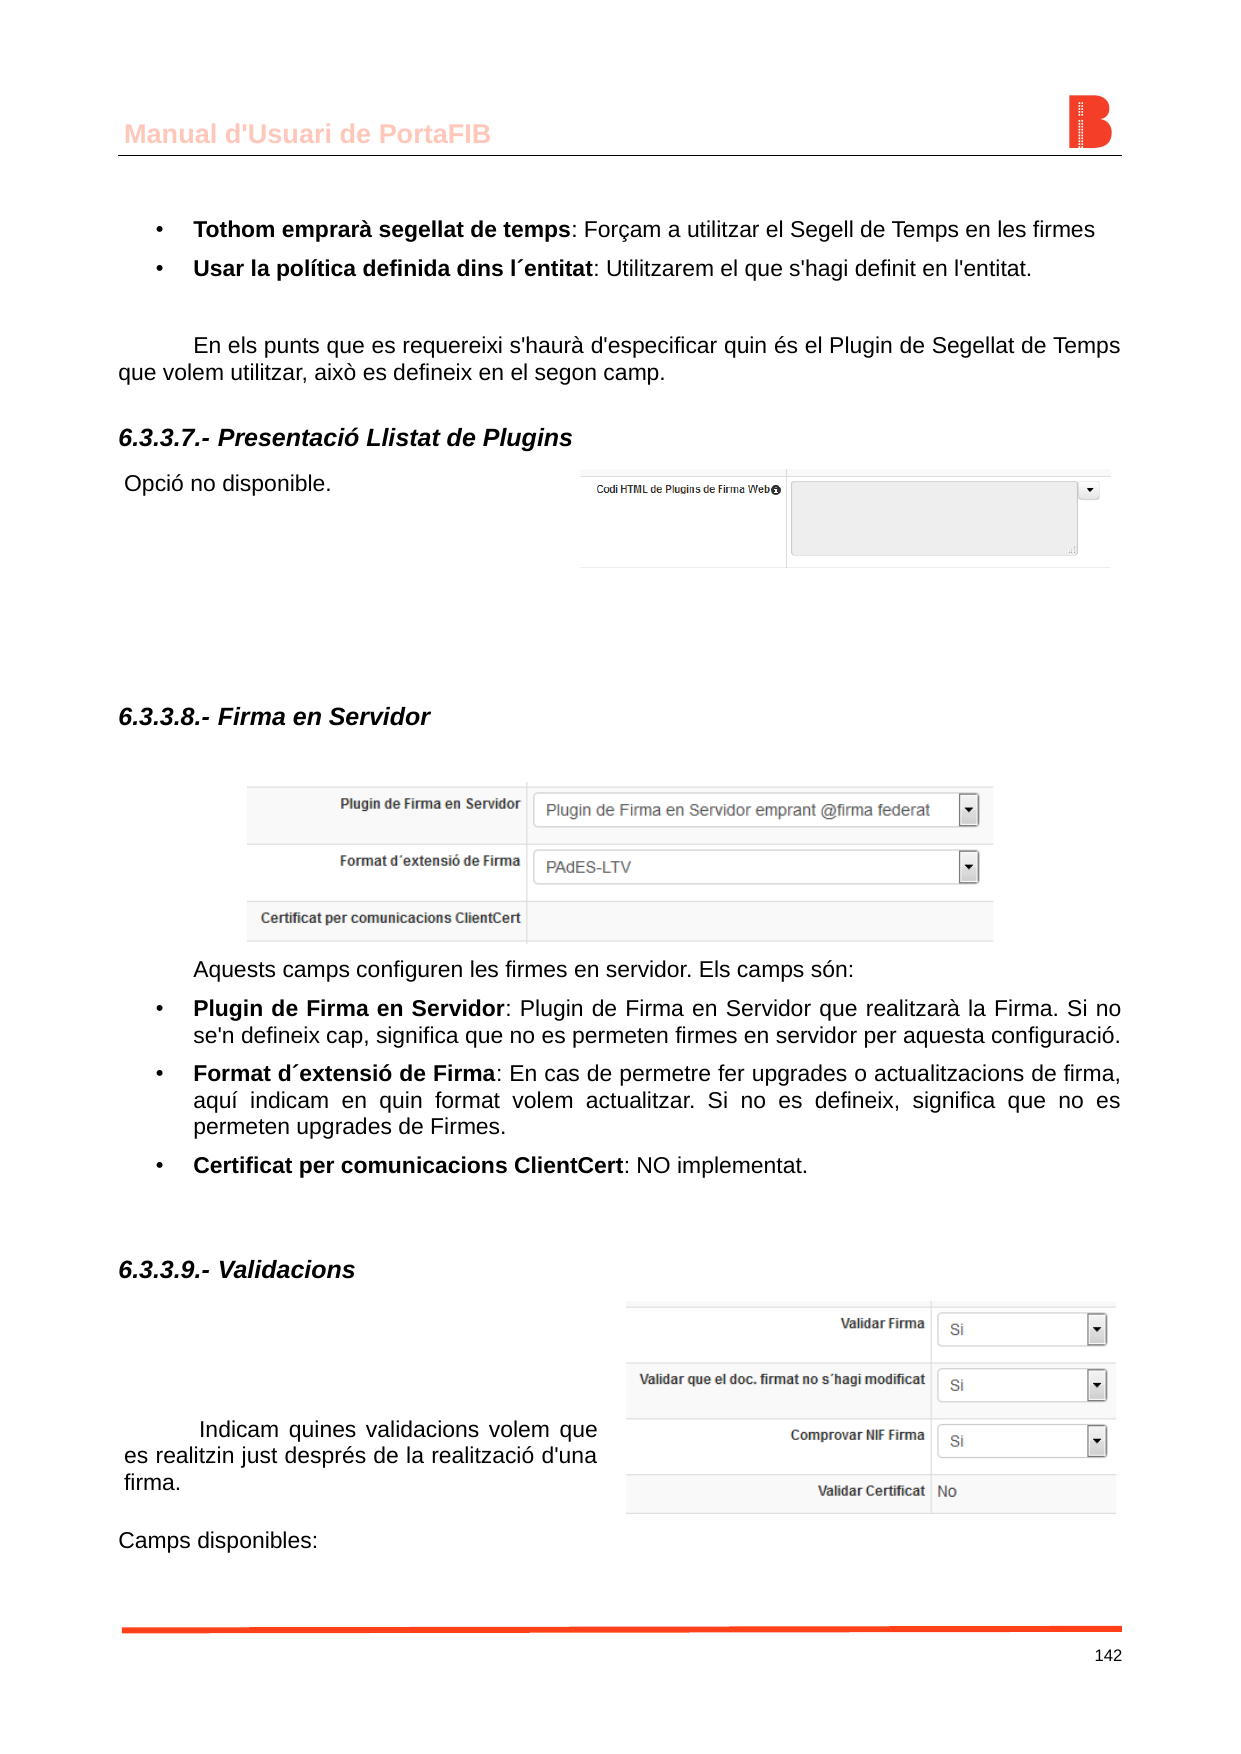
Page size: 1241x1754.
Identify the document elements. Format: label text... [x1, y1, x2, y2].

list Usar la política definida dins l´entitat: Utilitzarem el que s'hagi definit en l'entitat. [156, 254, 1122, 281]
picture [626, 1301, 1117, 1522]
picture [580, 469, 1111, 568]
text Camps disponibles: [118, 1527, 1122, 1553]
subtitle Validacions [118, 1255, 1122, 1283]
picture [246, 782, 994, 944]
table_header Indicam quines validacions volem que es realitzin just després de la realització d'una firma. [118, 1296, 603, 1527]
text Aquests camps configuren les firmes en servidor. Els camps són: [118, 956, 1122, 983]
list Plugin de Firma en Servidor: Plugin de Firma en Servidor que realitzarà la Firma. Si no se'n defineix cap, significa que no es permeten firmes en servidor per aquesta configuració. [156, 995, 1122, 1048]
picture [1063, 94, 1117, 150]
list Tothom emprarà segellat de temps: Forçam a utilitzar el Segell de Temps en les firmes [156, 216, 1122, 242]
table_header Opció no disponible. [118, 464, 569, 600]
table_header [569, 464, 1122, 469]
list Certificat per comunicacions ClientCert: NO implementat. [156, 1152, 1122, 1178]
subtitle Presentació Llistat de Plugins [118, 422, 1122, 451]
text En els punts que es requereixi s'haurà d'especificar quin és el Plugin de Segellat de Temps que volem utilitzar, això es defineix en el segon camp. [118, 332, 1122, 385]
subtitle Firma en Servidor [118, 702, 1122, 731]
table_header [569, 470, 1122, 600]
table_header [604, 1296, 1122, 1527]
list Format d´extensió de Firma: En cas de permetre fer upgrades o actualitzacions de firma, aquí indicam en quin format volem actualitzar. Si no es defineix, significa que no es permeten upgrades de Firmes. [156, 1060, 1122, 1139]
